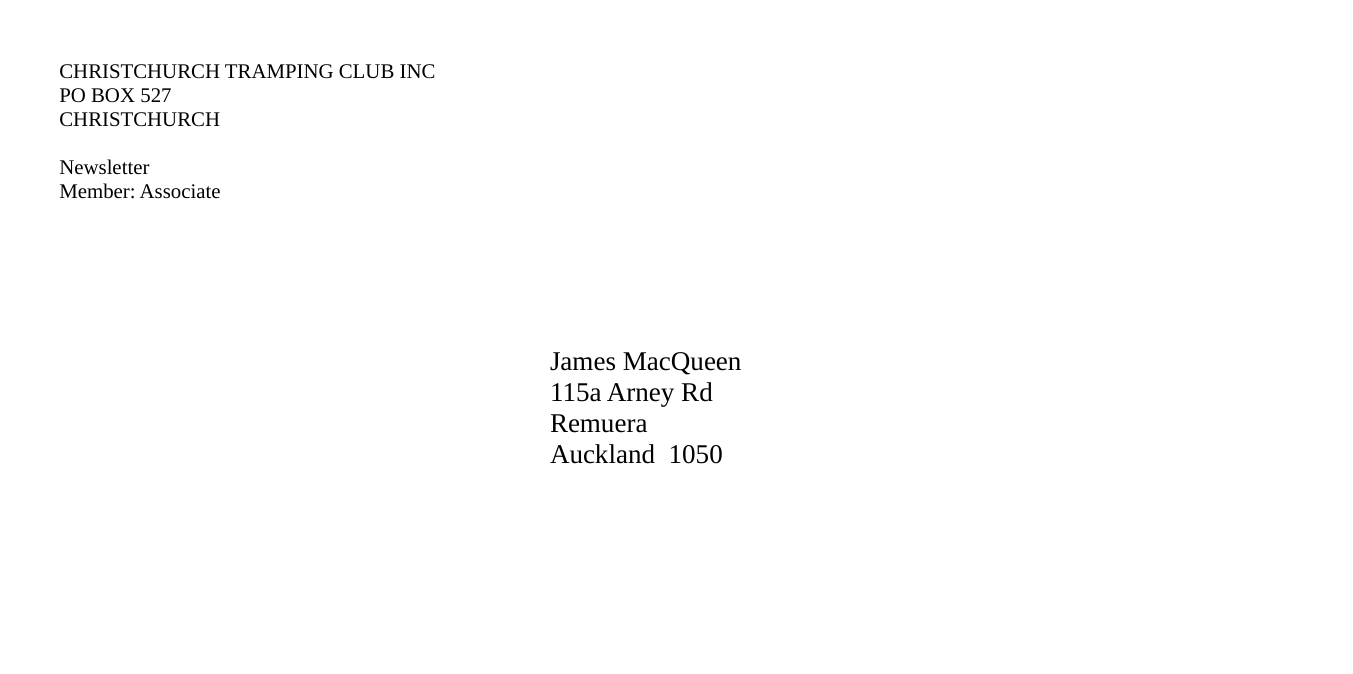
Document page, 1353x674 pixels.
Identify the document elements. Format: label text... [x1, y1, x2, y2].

text James MacQueen [550, 345, 1293, 376]
text Remuera [550, 407, 1293, 438]
text CHRISTCHURCH [59, 107, 1293, 131]
text PO BOX 527 [59, 83, 1293, 107]
text Newsletter [59, 155, 1293, 179]
text Auckland 1050 [550, 438, 1293, 469]
text 115a Arney Rd [550, 376, 1293, 407]
text Member: Associate [59, 179, 1293, 203]
text CHRISTCHURCH TRAMPING CLUB INC [59, 59, 1293, 83]
